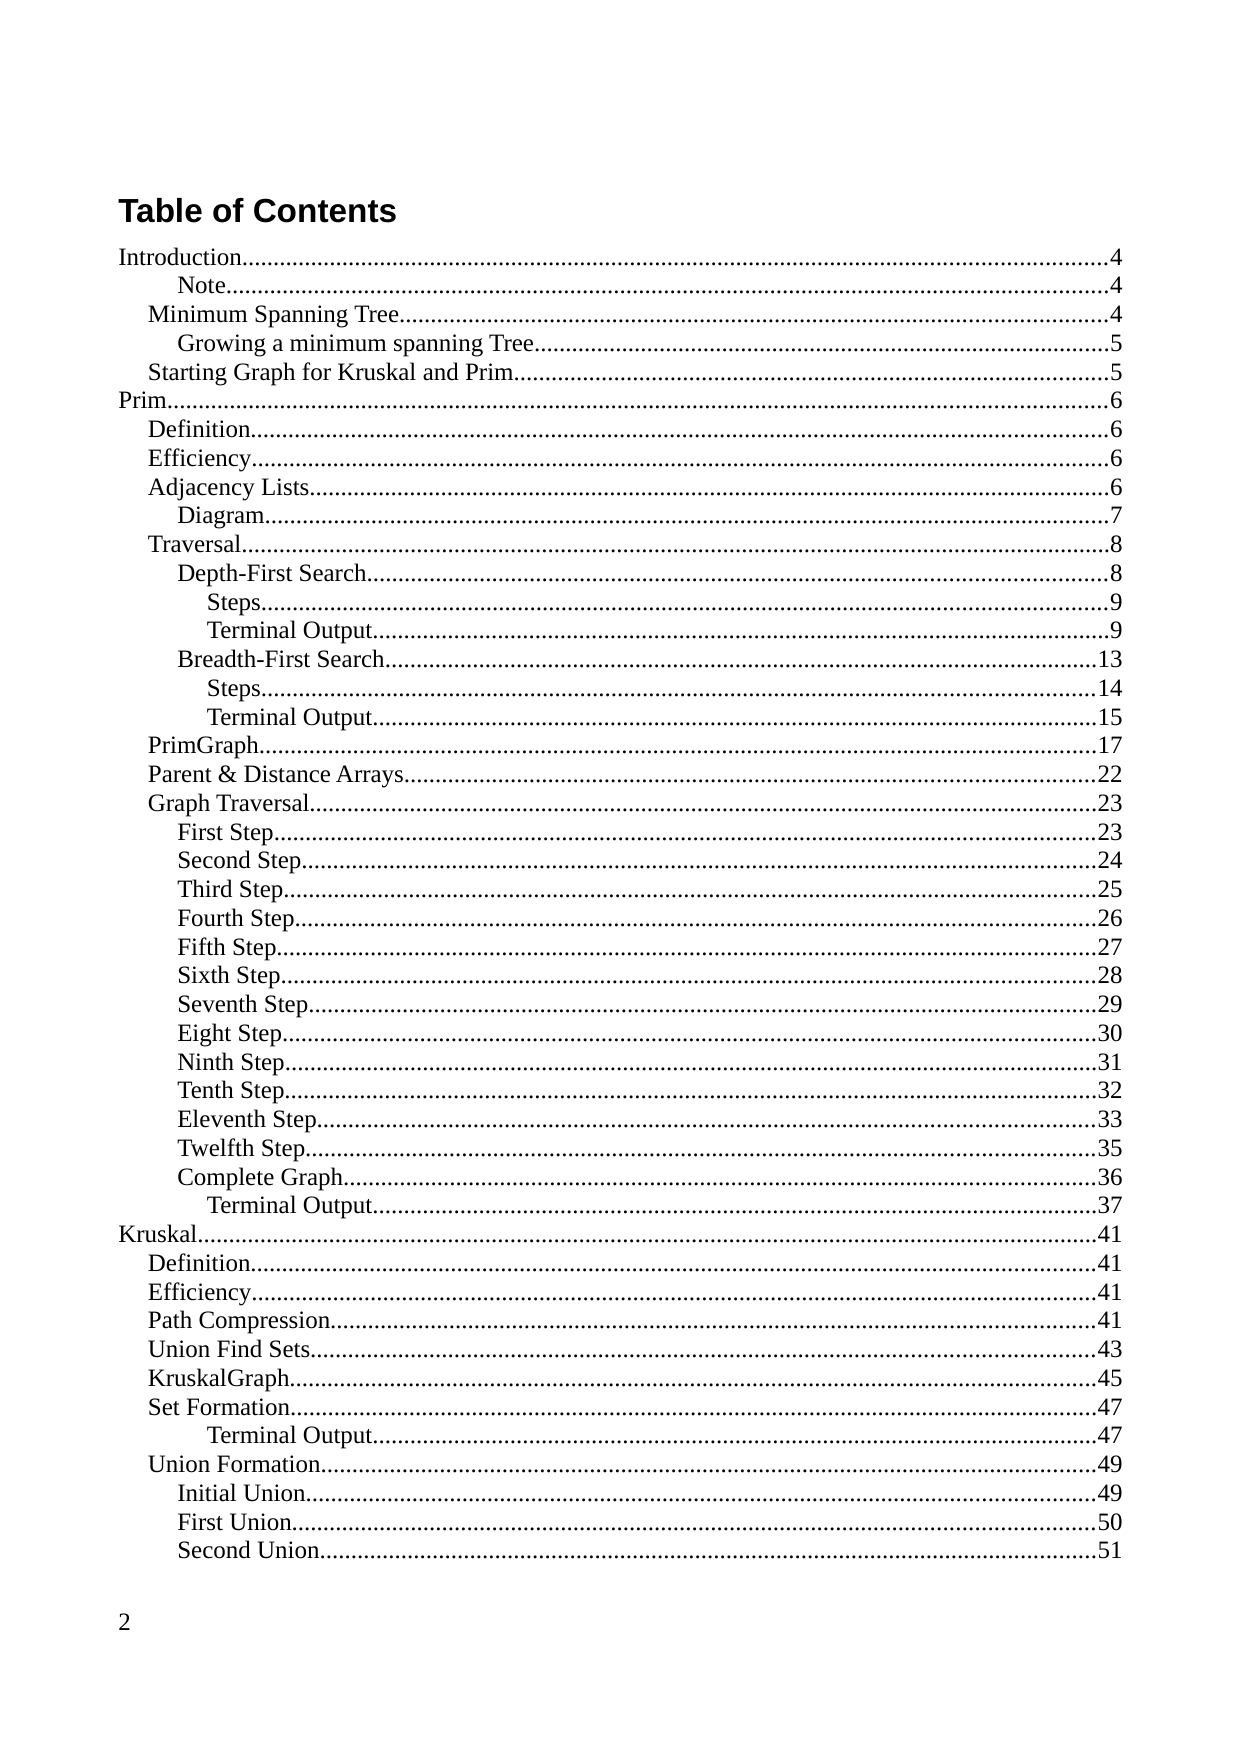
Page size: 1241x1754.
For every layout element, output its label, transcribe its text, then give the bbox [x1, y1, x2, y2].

subtitle Table of Contents [118, 191, 1122, 229]
text Terminal Output 47 [207, 1420, 1122, 1449]
text Prim 6 [118, 385, 1122, 414]
text Breadth-First Search 13 [177, 644, 1122, 673]
text Fifth Step 27 [177, 932, 1122, 960]
text Efficiency 41 [148, 1277, 1122, 1305]
text Tenth Step 32 [177, 1075, 1122, 1104]
text Depth-First Search 8 [177, 558, 1122, 587]
text Diagram 7 [177, 500, 1122, 529]
text Starting Graph for Kruskal and Prim 5 [148, 357, 1122, 385]
text Sixth Step 28 [177, 960, 1122, 989]
text Eleventh Step 33 [177, 1104, 1122, 1133]
text KruskalGraph 45 [148, 1363, 1122, 1392]
text Parent & Distance Arrays 22 [148, 759, 1122, 788]
text Terminal Output 15 [207, 702, 1122, 730]
text Efficiency 6 [148, 443, 1122, 472]
text First Union 50 [177, 1507, 1122, 1535]
text Second Union 51 [177, 1535, 1122, 1564]
text Complete Graph 36 [177, 1162, 1122, 1190]
text Third Step 25 [177, 874, 1122, 903]
text Traversal 8 [148, 529, 1122, 558]
text Terminal Output 9 [207, 615, 1122, 644]
text Path Compression 41 [148, 1305, 1122, 1334]
text Definition 6 [148, 414, 1122, 443]
text First Step 23 [177, 817, 1122, 845]
text Minimum Spanning Tree 4 [148, 299, 1122, 328]
text Twelfth Step 35 [177, 1133, 1122, 1162]
text Steps 14 [207, 673, 1122, 702]
text Adjacency Lists 6 [148, 472, 1122, 500]
text Second Step 24 [177, 845, 1122, 874]
text Union Find Sets 43 [148, 1334, 1122, 1363]
text Note 4 [177, 270, 1122, 299]
text Growing a minimum spanning Tree 5 [177, 328, 1122, 357]
text Terminal Output 37 [207, 1190, 1122, 1219]
text Ninth Step 31 [177, 1047, 1122, 1075]
text Kruskal 41 [118, 1219, 1122, 1248]
text PrimGraph 17 [148, 730, 1122, 759]
text Initial Union 49 [177, 1478, 1122, 1507]
text Set Formation 47 [148, 1392, 1122, 1420]
text Graph Traversal 23 [148, 788, 1122, 817]
text Steps 9 [207, 587, 1122, 615]
text Definition 41 [148, 1248, 1122, 1277]
text Seventh Step 29 [177, 989, 1122, 1018]
text Introduction 4 [118, 242, 1122, 270]
text Eight Step 30 [177, 1018, 1122, 1047]
text Fourth Step 26 [177, 903, 1122, 932]
text Union Formation 49 [148, 1449, 1122, 1478]
